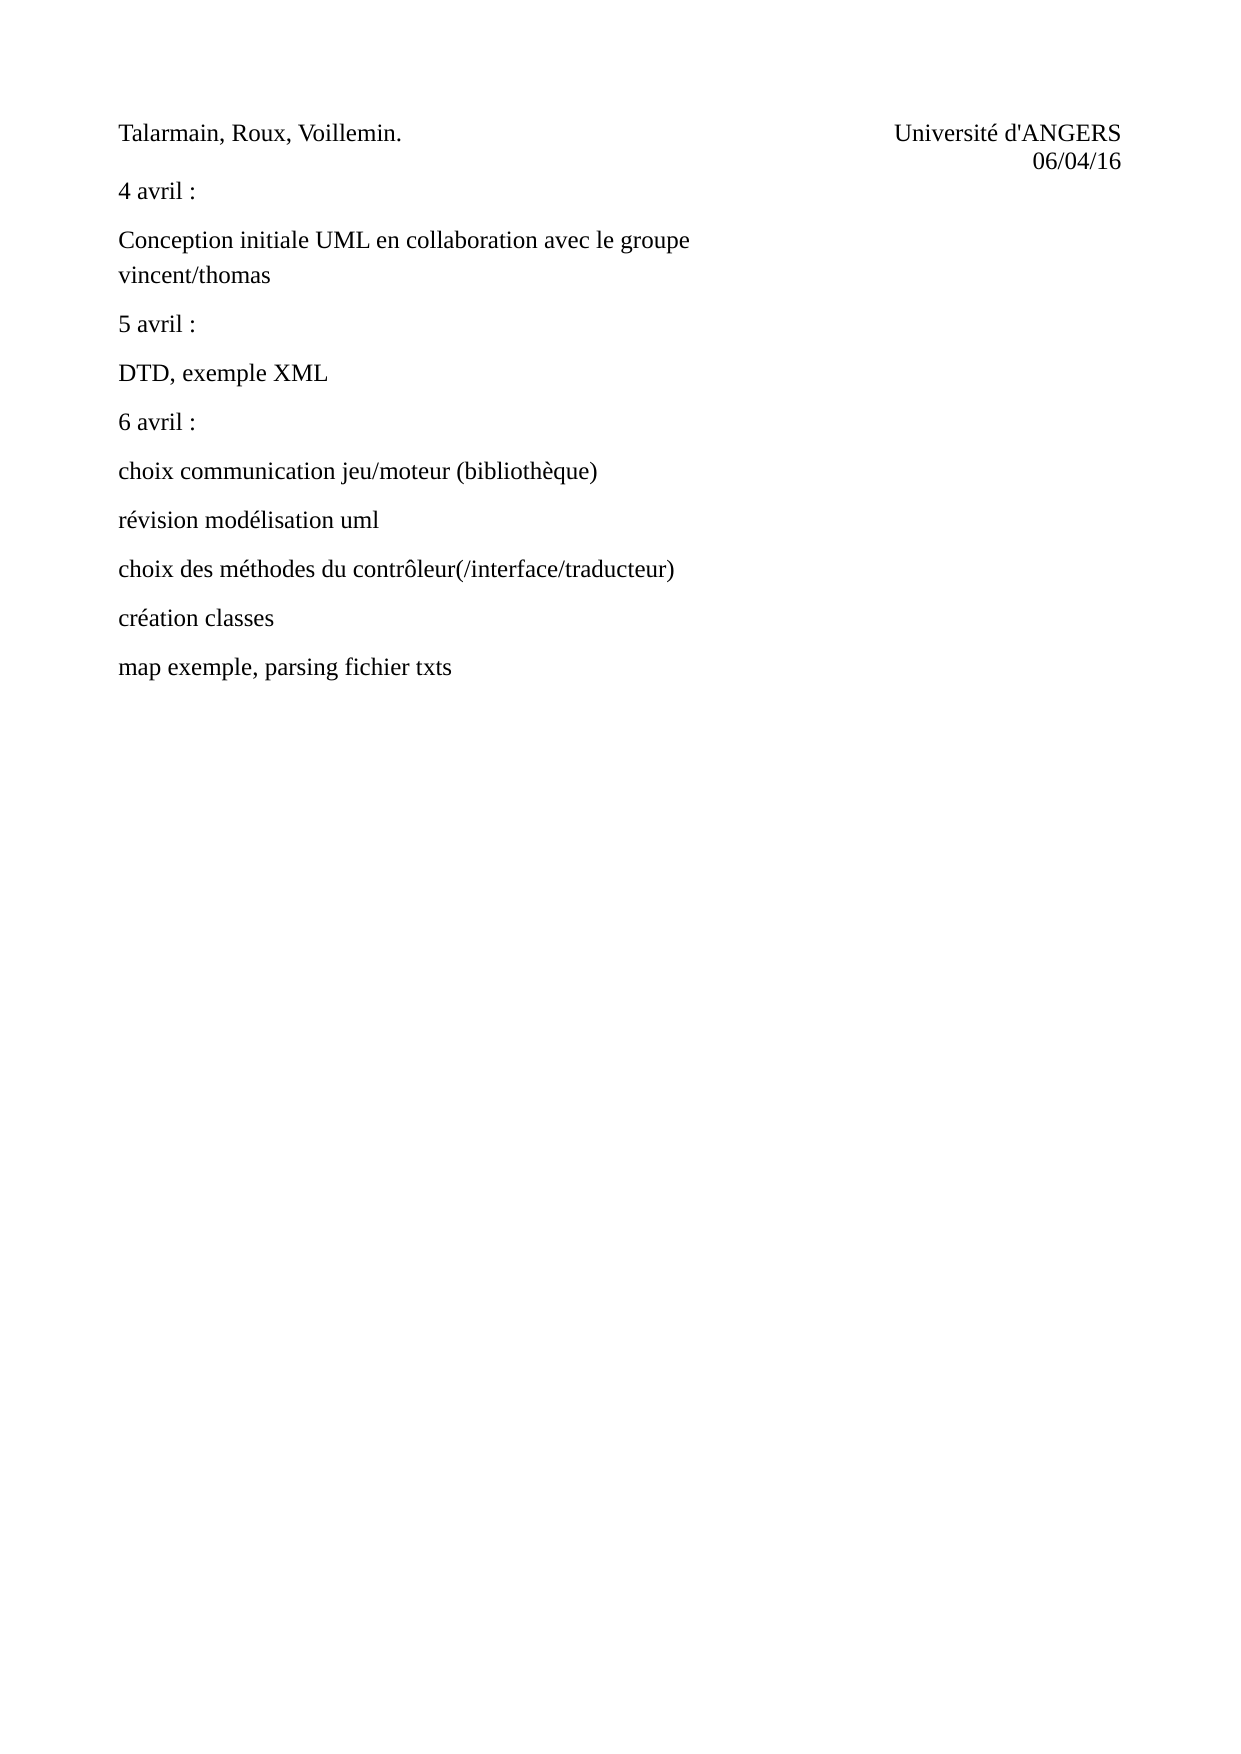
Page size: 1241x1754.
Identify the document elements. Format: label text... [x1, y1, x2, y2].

text DTD, exemple XML [118, 358, 1122, 387]
text 4 avril : [118, 176, 851, 205]
text choix communication jeu/moteur (bibliothèque) [118, 456, 1122, 485]
text Conception initiale UML en collaboration avec le groupe vincent/thomas [118, 225, 1122, 289]
text 5 avril : [118, 309, 1122, 338]
text 6 avril : [118, 407, 1122, 436]
text choix des méthodes du contrôleur(/interface/traducteur) [118, 554, 1122, 583]
text création classes [118, 603, 1122, 632]
text map exemple, parsing fichier txts [118, 652, 1122, 681]
text révision modélisation uml [118, 505, 1122, 534]
